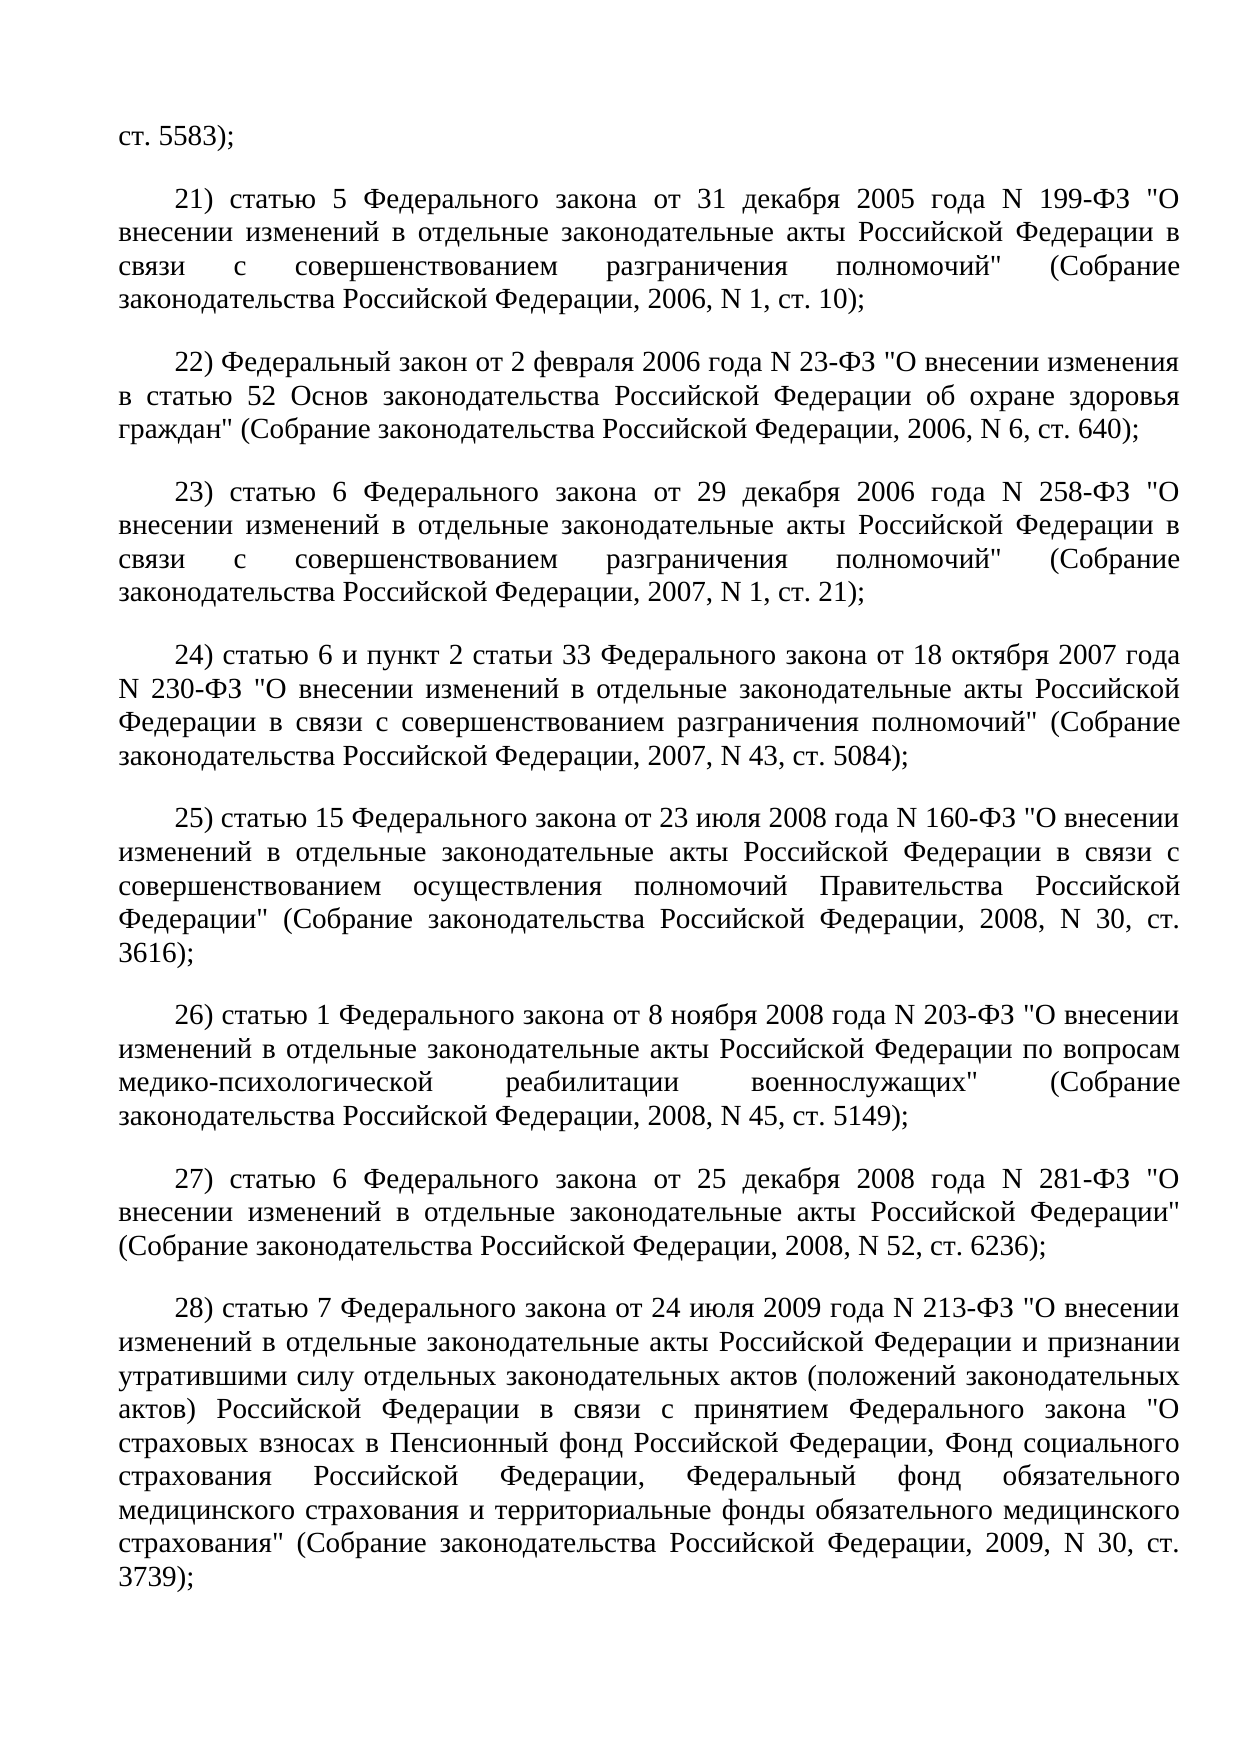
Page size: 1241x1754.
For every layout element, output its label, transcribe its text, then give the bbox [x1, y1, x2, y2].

text 21) статью 5 Федерального закона от 31 декабря 2005 года N 199-ФЗ "О внесении изменений в отдельные законодательные акты Российской Федерации в связи с совершенствованием разграничения полномочий" (Собрание законодательства Российской Федерации, 2006, N 1, ст. 10); [118, 181, 1181, 315]
text 24) статью 6 и пункт 2 статьи 33 Федерального закона от 18 октября 2007 года N 230-ФЗ "О внесении изменений в отдельные законодательные акты Российской Федерации в связи с совершенствованием разграничения полномочий" (Собрание законодательства Российской Федерации, 2007, N 43, ст. 5084); [118, 637, 1181, 771]
text 22) Федеральный закон от 2 февраля 2006 года N 23-ФЗ "О внесении изменения в статью 52 Основ законодательства Российской Федерации об охране здоровья граждан" (Собрание законодательства Российской Федерации, 2006, N 6, ст. 640); [118, 344, 1181, 445]
text 28) статью 7 Федерального закона от 24 июля 2009 года N 213-ФЗ "О внесении изменений в отдельные законодательные акты Российской Федерации и признании утратившими силу отдельных законодательных актов (положений законодательных актов) Российской Федерации в связи с принятием Федерального закона "О страховых взносах в Пенсионный фонд Российской Федерации, Фонд социального страхования Российской Федерации, Федеральный фонд обязательного медицинского страхования и территориальные фонды обязательного медицинского страхования" (Собрание законодательства Российской Федерации, 2009, N 30, ст. 3739); [118, 1291, 1181, 1592]
text 26) статью 1 Федерального закона от 8 ноября 2008 года N 203-ФЗ "О внесении изменений в отдельные законодательные акты Российской Федерации по вопросам медико-психологической реабилитации военнослужащих" (Собрание законодательства Российской Федерации, 2008, N 45, ст. 5149); [118, 997, 1181, 1132]
text 23) статью 6 Федерального закона от 29 декабря 2006 года N 258-ФЗ "О внесении изменений в отдельные законодательные акты Российской Федерации в связи с совершенствованием разграничения полномочий" (Собрание законодательства Российской Федерации, 2007, N 1, ст. 21); [118, 474, 1181, 608]
text 27) статью 6 Федерального закона от 25 декабря 2008 года N 281-ФЗ "О внесении изменений в отдельные законодательные акты Российской Федерации" (Собрание законодательства Российской Федерации, 2008, N 52, ст. 6236); [118, 1161, 1181, 1261]
text ст. 5583); [118, 118, 1181, 152]
text 25) статью 15 Федерального закона от 23 июля 2008 года N 160-ФЗ "О внесении изменений в отдельные законодательные акты Российской Федерации в связи с совершенствованием осуществления полномочий Правительства Российской Федерации" (Собрание законодательства Российской Федерации, 2008, N 30, ст. 3616); [118, 801, 1181, 968]
